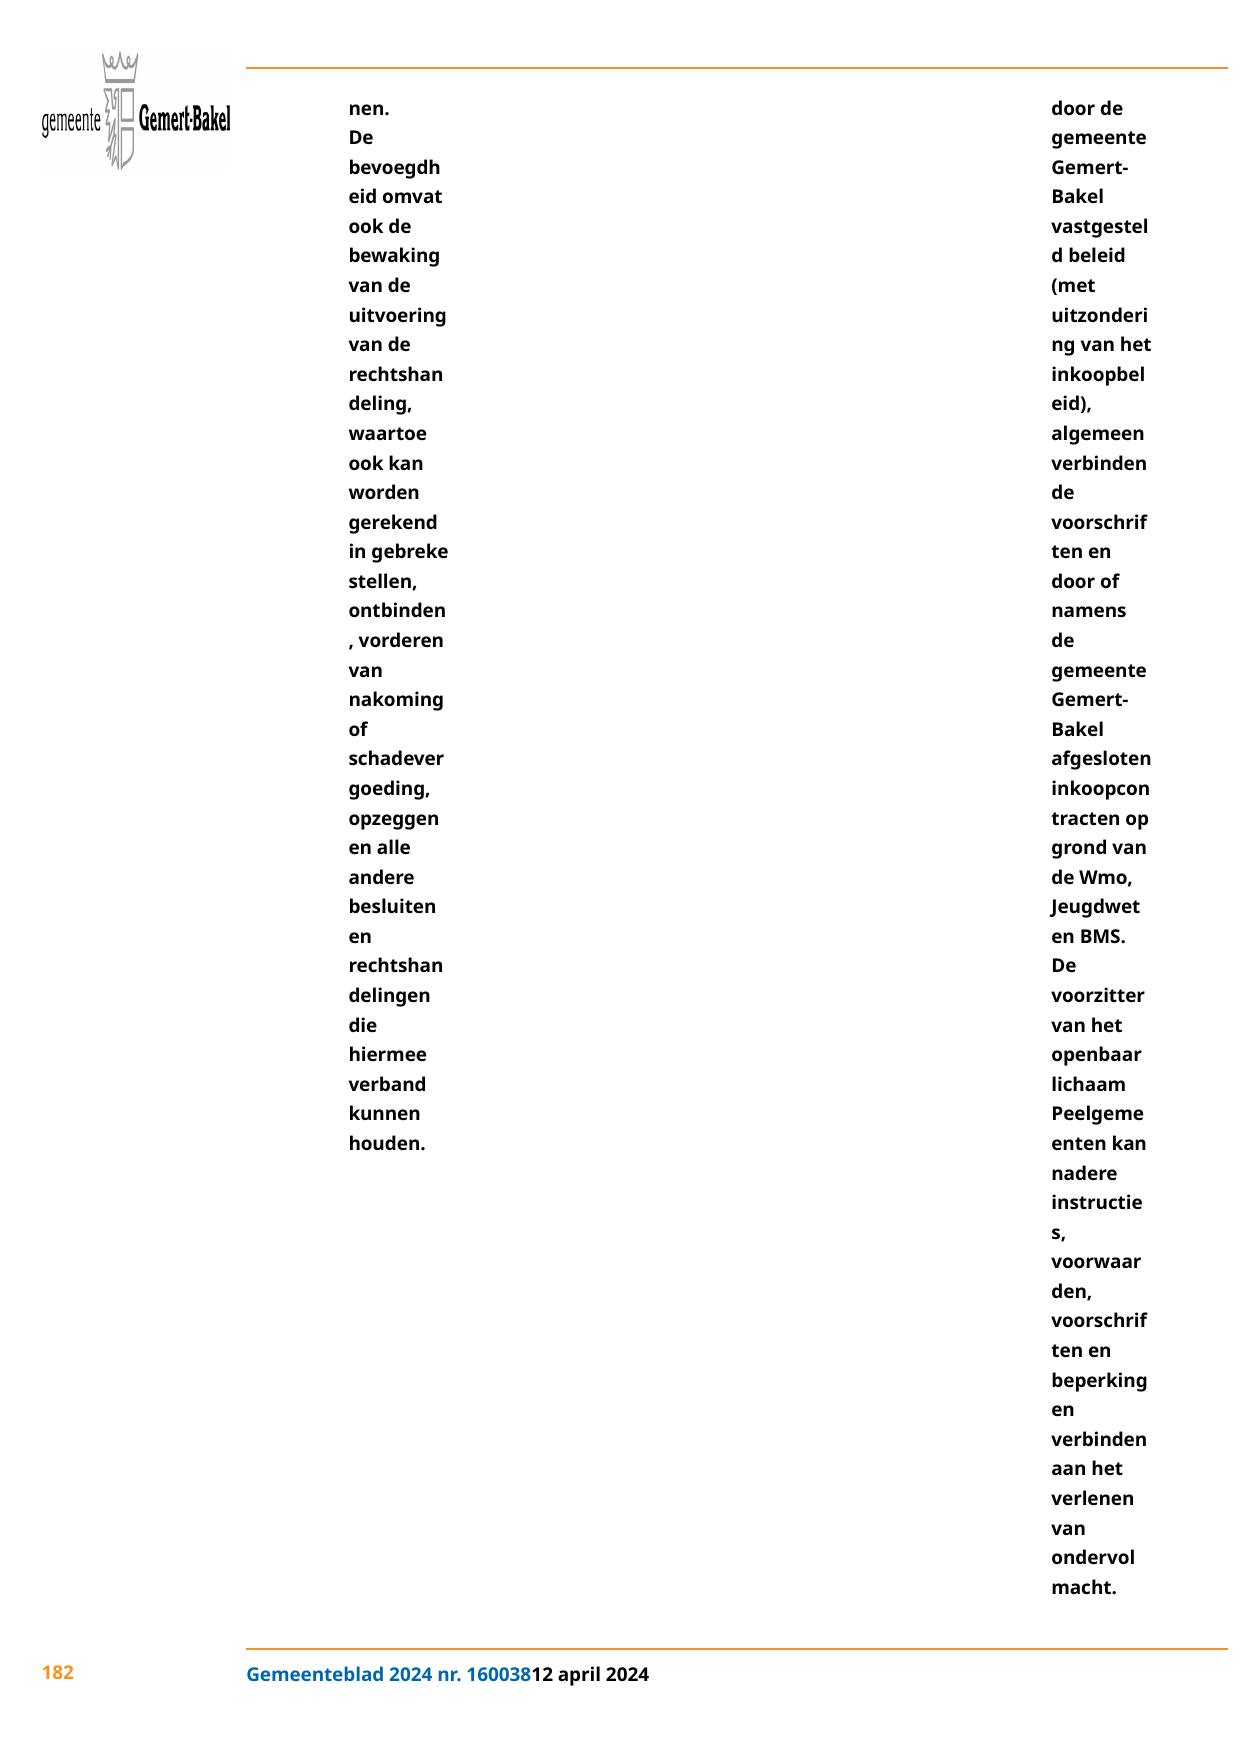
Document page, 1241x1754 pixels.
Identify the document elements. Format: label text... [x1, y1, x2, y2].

table_cell [248, 95, 348, 1600]
table_cell nen. De bevoegdheid omvat ook de bewaking van de uitvoering van de rechtshandeling, waartoe ook kan worden gerekend in gebreke stellen, ontbinden, vorderen van nakoming of schadevergoeding, opzeggen en alle andere besluiten en rechtshandelingen die hiermee verband kunnen houden. [348, 95, 449, 1600]
table_cell [951, 95, 1051, 1600]
table_cell door de gemeente Gemert-Bakel vastgesteld beleid (met uitzondering van het inkoopbeleid), algemeen verbindende voorschriften en door of namens de gemeente Gemert-Bakel afgesloten inkoopcontracten op grond van de Wmo, Jeugdwet en BMS. De voorzitter van het openbaar lichaam Peelgemeenten kan nadere instructies, voorwaarden, voorschriften en beperkingen verbinden aan het verlenen van ondervolmacht. [1051, 95, 1152, 1600]
table_cell [850, 95, 951, 1600]
table_cell [449, 95, 549, 1600]
table_cell [549, 95, 649, 1600]
table_cell [650, 95, 750, 1600]
table_cell [750, 95, 850, 1600]
picture [41, 47, 231, 172]
